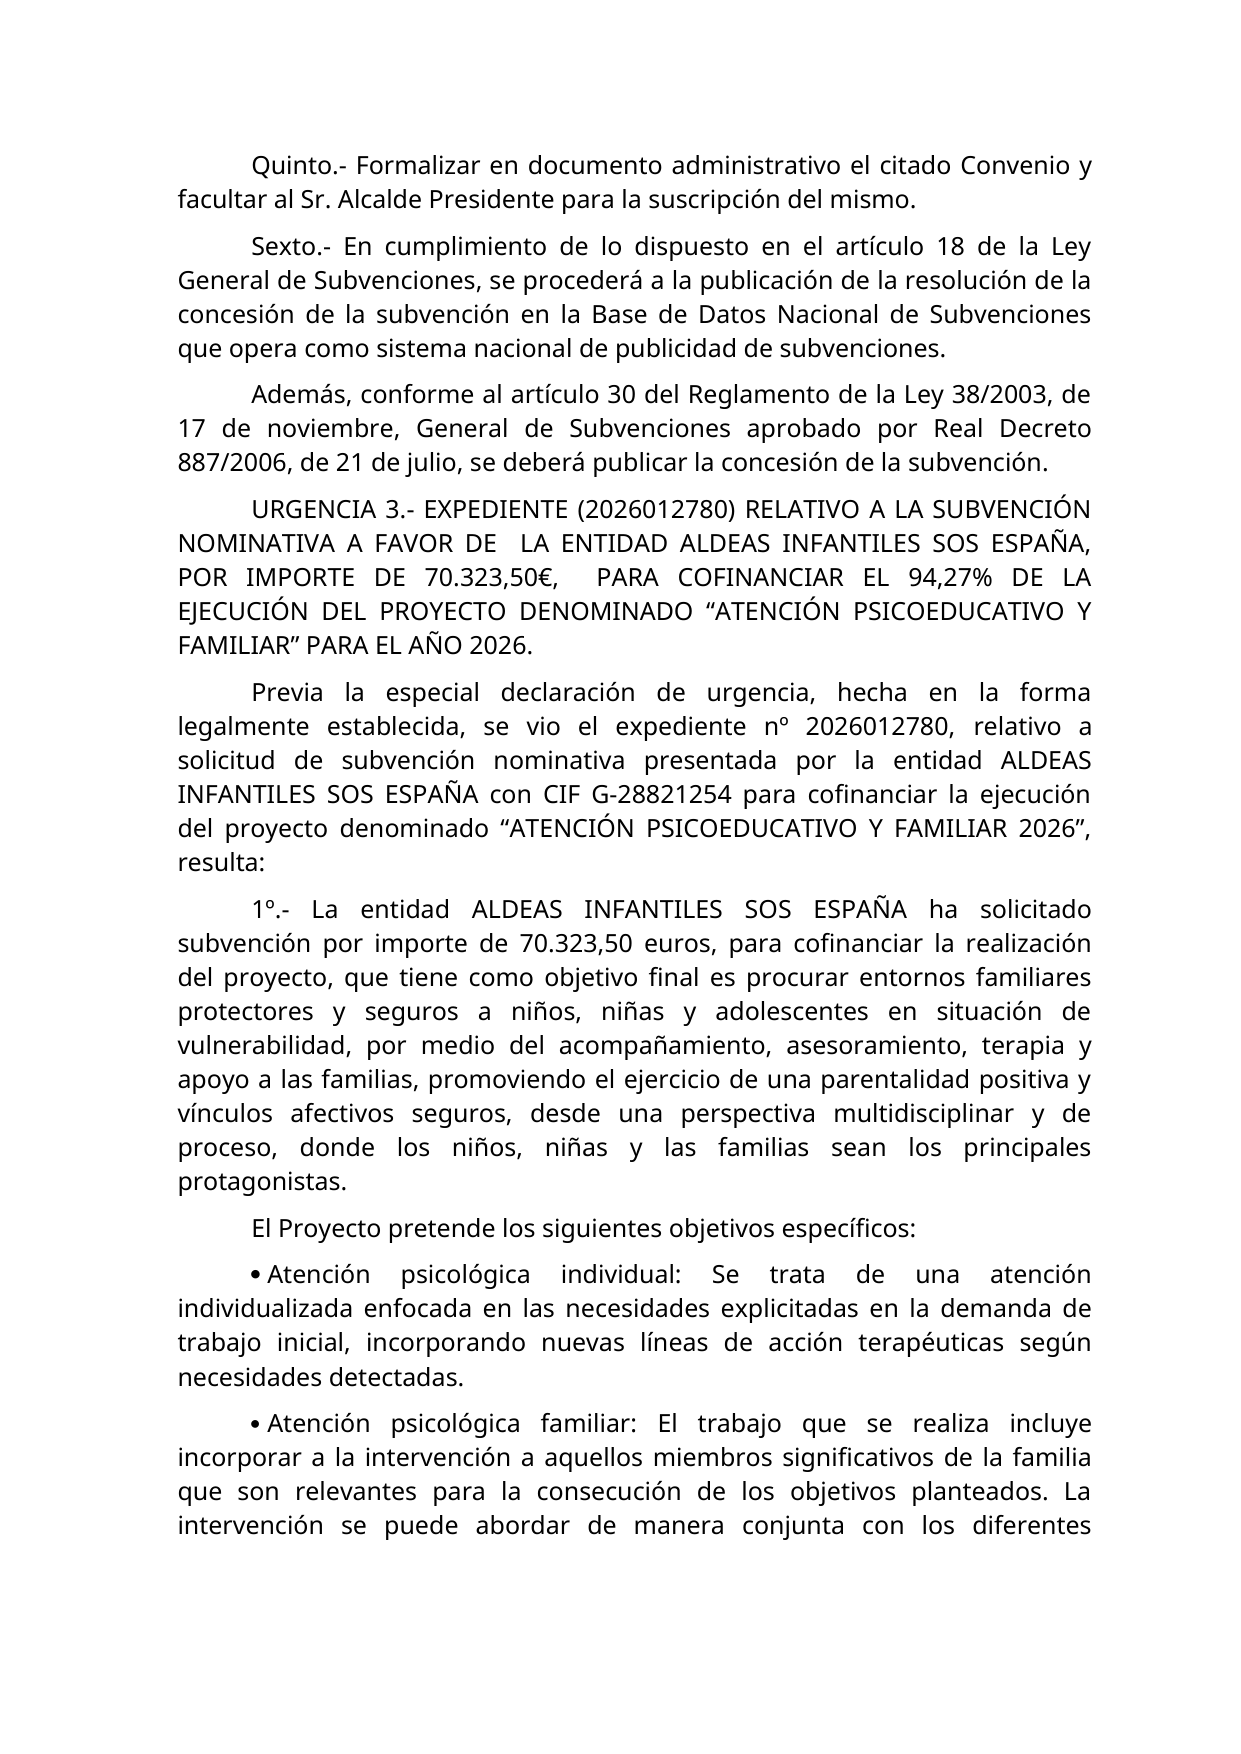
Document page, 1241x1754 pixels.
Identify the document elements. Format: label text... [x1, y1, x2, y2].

text Sexto.- En cumplimiento de lo dispuesto en el artículo 18 de la Ley General de Subvenciones, se procederá a la publicación de la resolución de la concesión de la subvención en la Base de Datos Nacional de Subvenciones que opera como sistema nacional de publicidad de subvenciones. [177, 228, 1093, 364]
text Previa la especial declaración de urgencia, hecha en la forma legalmente establecida, se vio el expediente nº 2026012780, relativo a solicitud de subvención nominativa presentada por la entidad ALDEAS INFANTILES SOS ESPAÑA con CIF G-28821254 para cofinanciar la ejecución del proyecto denominado “ATENCIÓN PSICOEDUCATIVO Y FAMILIAR 2026”, resulta: [177, 674, 1093, 879]
list Atención psicológica individual: Se trata de una atención individualizada enfocada en las necesidades explicitadas en la demanda de trabajo inicial, incorporando nuevas líneas de acción terapéuticas según necesidades detectadas. [177, 1257, 1093, 1393]
list Atención psicológica familiar: El trabajo que se realiza incluye incorporar a la intervención a aquellos miembros significativos de la familia que son relevantes para la consecución de los objetivos planteados. La intervención se puede abordar de manera conjunta con los diferentes [177, 1406, 1093, 1542]
text El Proyecto pretende los siguientes objetivos específicos: [177, 1210, 1093, 1244]
text 1º.- La entidad ALDEAS INFANTILES SOS ESPAÑA ha solicitado subvención por importe de 70.323,50 euros, para cofinanciar la realización del proyecto, que tiene como objetivo final es procurar entornos familiares protectores y seguros a niños, niñas y adolescentes en situación de vulnerabilidad, por medio del acompañamiento, asesoramiento, terapia y apoyo a las familias, promoviendo el ejercicio de una parentalidad positiva y vínculos afectivos seguros, desde una perspectiva multidisciplinar y de proceso, donde los niños, niñas y las familias sean los principales protagonistas. [177, 891, 1093, 1198]
text Quinto.- Formalizar en documento administrativo el citado Convenio y facultar al Sr. Alcalde Presidente para la suscripción del mismo. [177, 148, 1093, 216]
text Además, conforme al artículo 30 del Reglamento de la Ley 38/2003, de 17 de noviembre, General de Subvenciones aprobado por Real Decreto 887/2006, de 21 de julio, se deberá publicar la concesión de la subvención. [177, 377, 1093, 479]
text URGENCIA 3.- EXPEDIENTE (2026012780) RELATIVO A LA SUBVENCIÓN NOMINATIVA A FAVOR DE LA ENTIDAD ALDEAS INFANTILES SOS ESPAÑA, POR IMPORTE DE 70.323,50€, PARA COFINANCIAR EL 94,27% DE LA EJECUCIÓN DEL PROYECTO DENOMINADO “ATENCIÓN PSICOEDUCATIVO Y FAMILIAR” PARA EL AÑO 2026. [177, 492, 1093, 662]
